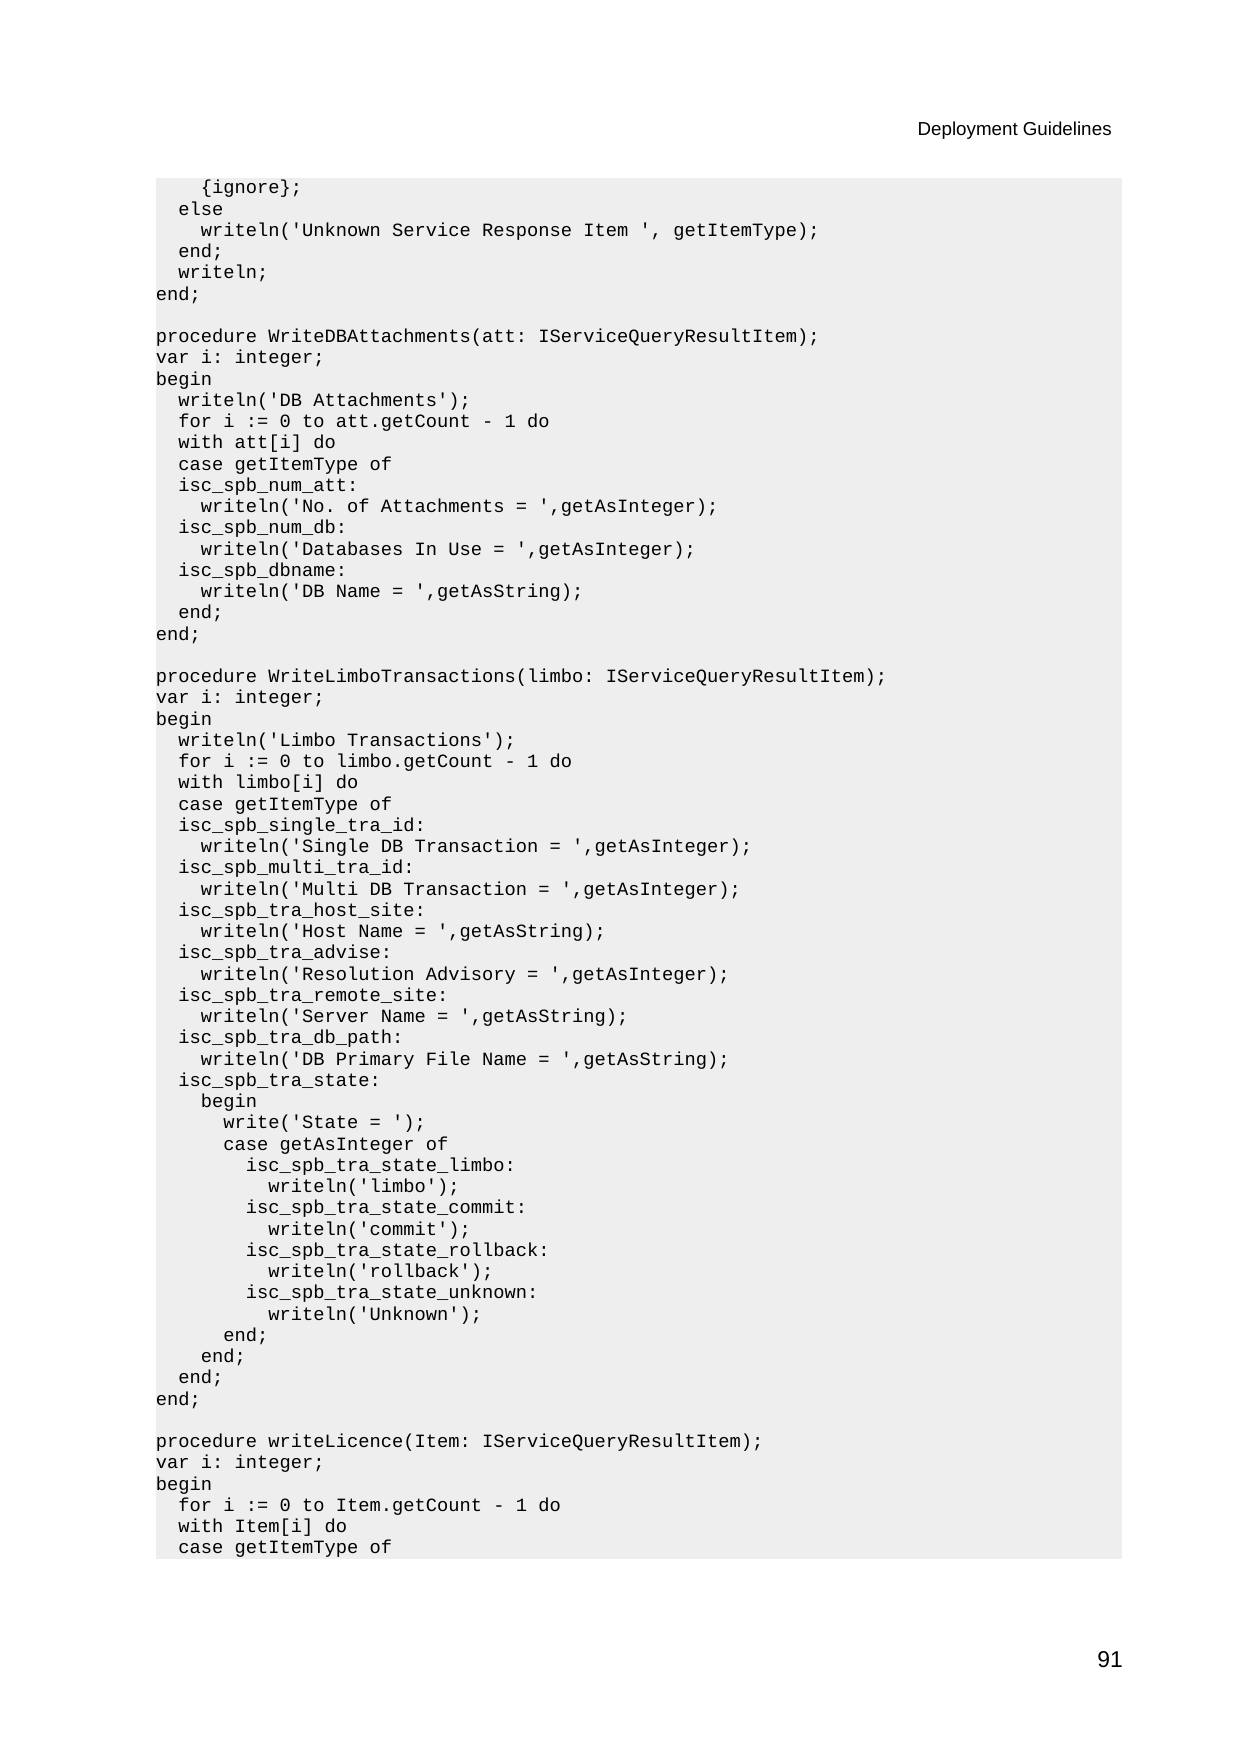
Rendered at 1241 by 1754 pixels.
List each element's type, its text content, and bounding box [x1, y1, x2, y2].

text begin [156, 1092, 1122, 1113]
text case getItemType of [156, 1538, 1122, 1559]
text isc_spb_num_att: [156, 476, 1122, 497]
text writeln('DB Name = ',getAsString); [156, 582, 1122, 603]
text isc_spb_single_tra_id: [156, 816, 1122, 837]
text writeln('Unknown'); [156, 1304, 1122, 1326]
text end; [156, 1389, 1122, 1411]
text var i: integer; [156, 348, 1122, 369]
text begin [156, 1474, 1122, 1496]
text writeln('rollback'); [156, 1262, 1122, 1283]
text for i := 0 to Item.getCount - 1 do [156, 1496, 1122, 1517]
text for i := 0 to limbo.getCount - 1 do [156, 752, 1122, 773]
text end; [156, 1368, 1122, 1389]
text writeln('Multi DB Transaction = ',getAsInteger); [156, 879, 1122, 901]
text writeln('commit'); [156, 1219, 1122, 1241]
text isc_spb_tra_remote_site: [156, 986, 1122, 1007]
text writeln('No. of Attachments = ',getAsInteger); [156, 497, 1122, 518]
text case getItemType of [156, 794, 1122, 816]
text writeln('Resolution Advisory = ',getAsInteger); [156, 964, 1122, 986]
text for i := 0 to att.getCount - 1 do [156, 412, 1122, 433]
text with Item[i] do [156, 1517, 1122, 1538]
text writeln('Server Name = ',getAsString); [156, 1007, 1122, 1028]
text writeln; [156, 263, 1122, 284]
text writeln('Limbo Transactions'); [156, 731, 1122, 752]
text writeln('Host Name = ',getAsString); [156, 922, 1122, 943]
text {ignore}; [156, 178, 1122, 199]
text else [156, 199, 1122, 221]
text isc_spb_tra_db_path: [156, 1028, 1122, 1049]
text writeln('Unknown Service Response Item ', getItemType); [156, 221, 1122, 242]
text isc_spb_tra_state_commit: [156, 1198, 1122, 1219]
text begin [156, 709, 1122, 731]
text isc_spb_tra_state_rollback: [156, 1241, 1122, 1262]
text end; [156, 284, 1122, 306]
text begin [156, 369, 1122, 391]
text isc_spb_tra_state: [156, 1071, 1122, 1092]
text end; [156, 603, 1122, 624]
text write('State = '); [156, 1113, 1122, 1134]
text isc_spb_multi_tra_id: [156, 858, 1122, 879]
text procedure writeLicence(Item: IServiceQueryResultItem); [156, 1432, 1122, 1453]
text isc_spb_tra_host_site: [156, 901, 1122, 922]
text procedure WriteLimboTransactions(limbo: IServiceQueryResultItem); [156, 667, 1122, 688]
text isc_spb_tra_state_unknown: [156, 1283, 1122, 1304]
text end; [156, 624, 1122, 646]
text isc_spb_dbname: [156, 561, 1122, 582]
text isc_spb_num_db: [156, 518, 1122, 539]
text writeln('DB Primary File Name = ',getAsString); [156, 1049, 1122, 1071]
text var i: integer; [156, 1453, 1122, 1474]
text writeln('Single DB Transaction = ',getAsInteger); [156, 837, 1122, 858]
text writeln('limbo'); [156, 1177, 1122, 1198]
text var i: integer; [156, 688, 1122, 709]
text end; [156, 1347, 1122, 1368]
text end; [156, 242, 1122, 263]
text case getAsInteger of [156, 1134, 1122, 1156]
text isc_spb_tra_state_limbo: [156, 1156, 1122, 1177]
text writeln('DB Attachments'); [156, 391, 1122, 412]
text end; [156, 1326, 1122, 1347]
text case getItemType of [156, 454, 1122, 476]
text with att[i] do [156, 433, 1122, 454]
text writeln('Databases In Use = ',getAsInteger); [156, 539, 1122, 561]
text procedure WriteDBAttachments(att: IServiceQueryResultItem); [156, 327, 1122, 348]
text isc_spb_tra_advise: [156, 943, 1122, 964]
text with limbo[i] do [156, 773, 1122, 794]
